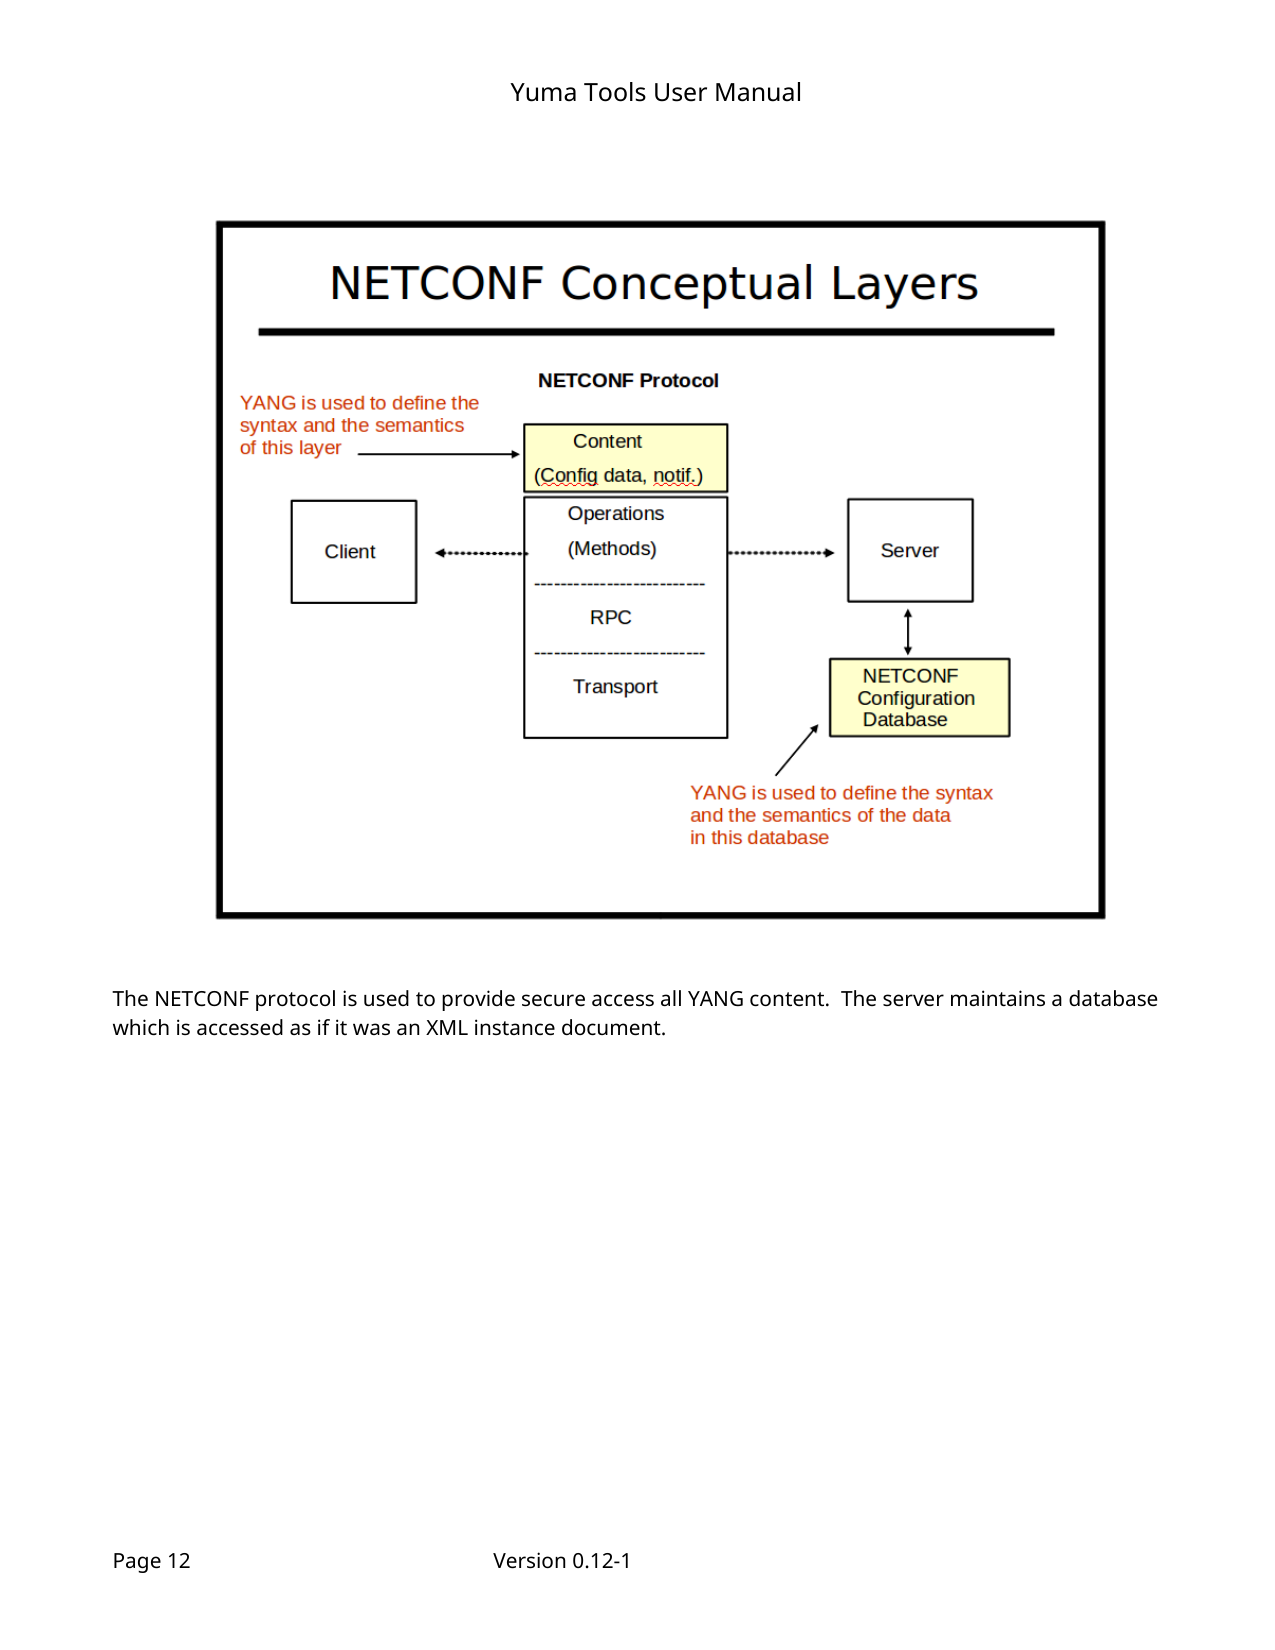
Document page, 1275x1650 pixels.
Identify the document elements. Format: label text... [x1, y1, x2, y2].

text The NETCONF protocol is used to provide secure access all YANG content. The server maintains a database which is accessed as if it was an XML instance document. [112, 984, 1200, 1041]
picture [149, 179, 1164, 944]
